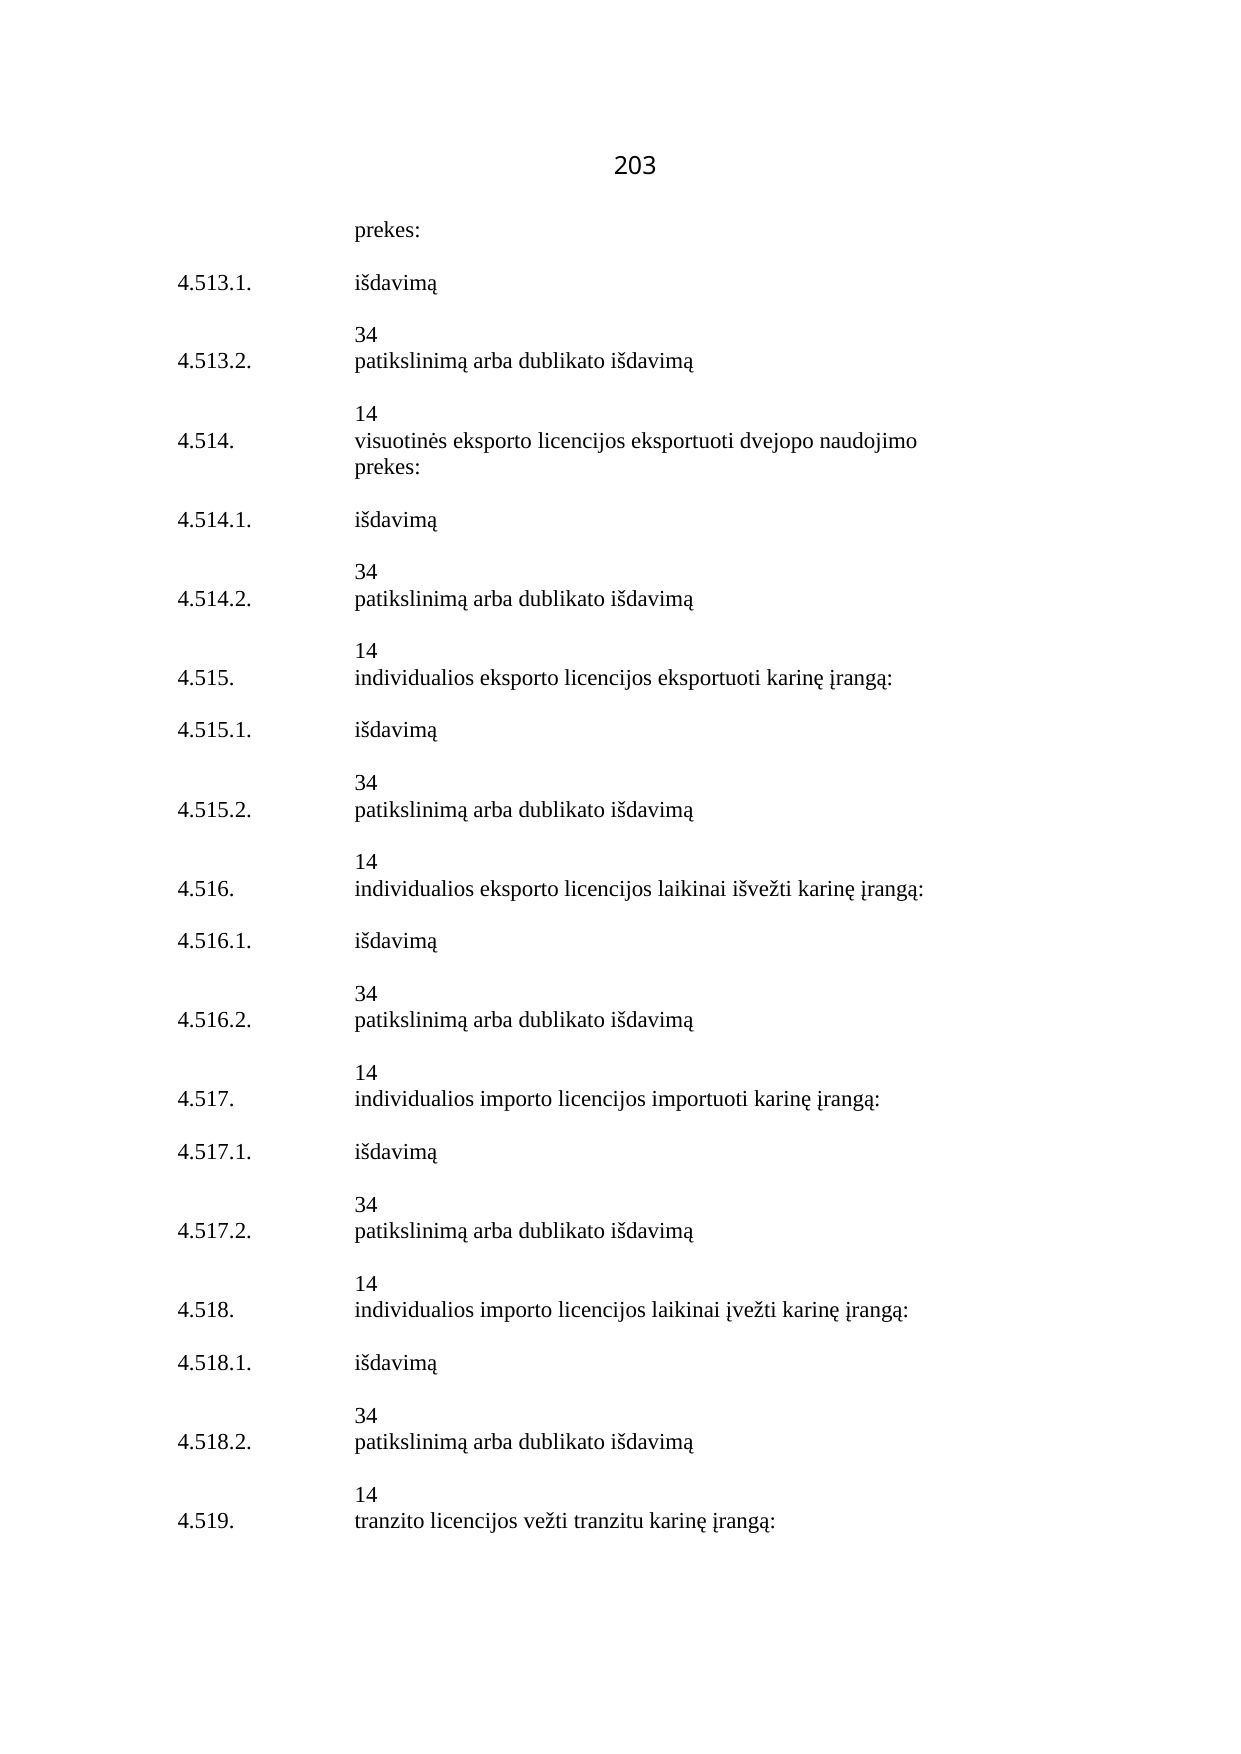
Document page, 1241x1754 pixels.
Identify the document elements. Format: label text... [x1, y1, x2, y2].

text 4.513.2. patikslinimą arba dublikato išdavimą 14 [177, 348, 945, 427]
text 4.518.2. patikslinimą arba dublikato išdavimą 14 [177, 1428, 945, 1507]
text 4.517. individualios importo licencijos importuoti karinę įrangą: [177, 1086, 945, 1138]
text 4.514. visuotinės eksporto licencijos eksportuoti dvejopo naudojimo [177, 427, 945, 453]
text 4.518. individualios importo licencijos laikinai įvežti karinę įrangą: [177, 1296, 945, 1349]
text 4.517.2. patikslinimą arba dublikato išdavimą 14 [177, 1217, 945, 1296]
text 4.515. individualios eksporto licencijos eksportuoti karinę įrangą: [177, 664, 945, 717]
text prekes: [354, 216, 945, 268]
text 4.514.2. patikslinimą arba dublikato išdavimą 14 [177, 585, 945, 664]
text 4.515.2. patikslinimą arba dublikato išdavimą 14 [177, 796, 945, 875]
text 4.518.1. išdavimą 34 [177, 1349, 945, 1428]
text 4.516.2. patikslinimą arba dublikato išdavimą 14 [177, 1006, 945, 1086]
text 4.516.1. išdavimą 34 [177, 927, 945, 1006]
text 4.514.1. išdavimą 34 [177, 506, 945, 585]
text 4.516. individualios eksporto licencijos laikinai išvežti karinę įrangą: [177, 875, 945, 927]
text 4.519. tranzito licencijos vežti tranzitu karinę įrangą: [177, 1507, 945, 1560]
text prekes: [354, 453, 945, 506]
text 4.515.1. išdavimą 34 [177, 717, 945, 796]
text 4.517.1. išdavimą 34 [177, 1138, 945, 1217]
text 4.513.1. išdavimą 34 [177, 268, 945, 348]
